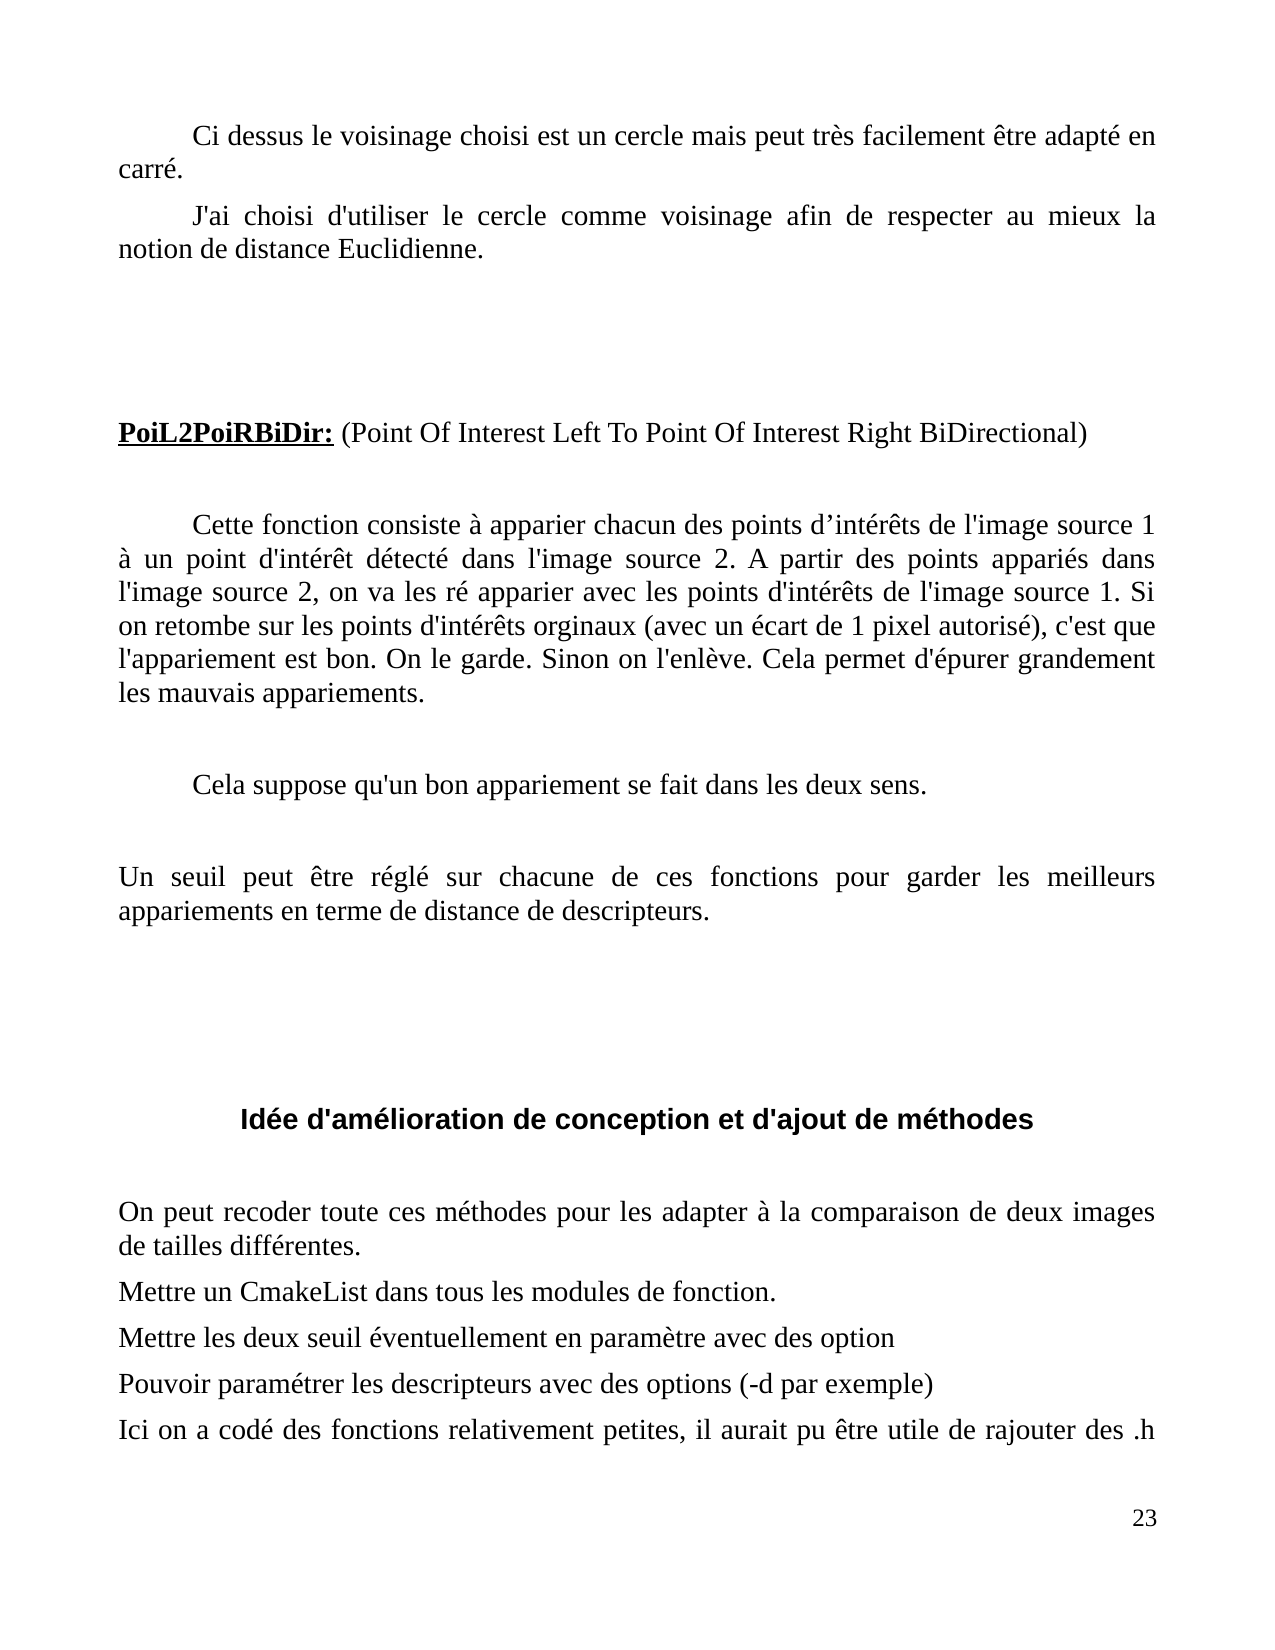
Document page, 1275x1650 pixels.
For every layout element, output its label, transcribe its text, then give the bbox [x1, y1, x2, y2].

text Mettre un CmakeList dans tous les modules de fonction. [118, 1274, 1157, 1307]
text Mettre les deux seuil éventuellement en paramètre avec des option [118, 1320, 1157, 1353]
text PoiL2PoiRBiDir: (Point Of Interest Left To Point Of Interest Right BiDirectional) [118, 415, 1157, 449]
text On peut recoder toute ces méthodes pour les adapter à la comparaison de deux images de tailles différentes. [118, 1194, 1157, 1261]
text Un seuil peut être réglé sur chacune de ces fonctions pour garder les meilleurs appariements en terme de distance de descripteurs. [118, 859, 1157, 926]
text J'ai choisi d'utiliser le cercle comme voisinage afin de respecter au mieux la notion de distance Euclidienne. [118, 198, 1157, 265]
subtitle Idée d'amélioration de conception et d'ajout de méthodes [118, 1102, 1157, 1136]
text Cette fonction consiste à apparier chacun des points d’intérêts de l'image source 1 à un point d'intérêt détecté dans l'image source 2. A partir des points appariés dans l'image source 2, on va les ré apparier avec les points d'intérêts de l'image source 1. Si on retombe sur les points d'intérêts orginaux (avec un écart de 1 pixel autorisé), c'est que l'appariement est bon. On le garde. Sinon on l'enlève. Cela permet d'épurer grandement les mauvais appariements. [118, 507, 1157, 709]
text Cela suppose qu'un bon appariement se fait dans les deux sens. [118, 767, 1157, 801]
text Ici on a codé des fonctions relativement petites, il aurait pu être utile de rajouter des .h [118, 1412, 1157, 1445]
text Ci dessus le voisinage choisi est un cercle mais peut très facilement être adapté en carré. [118, 118, 1157, 185]
text Pouvoir paramétrer les descripteurs avec des options (-d par exemple) [118, 1366, 1157, 1399]
